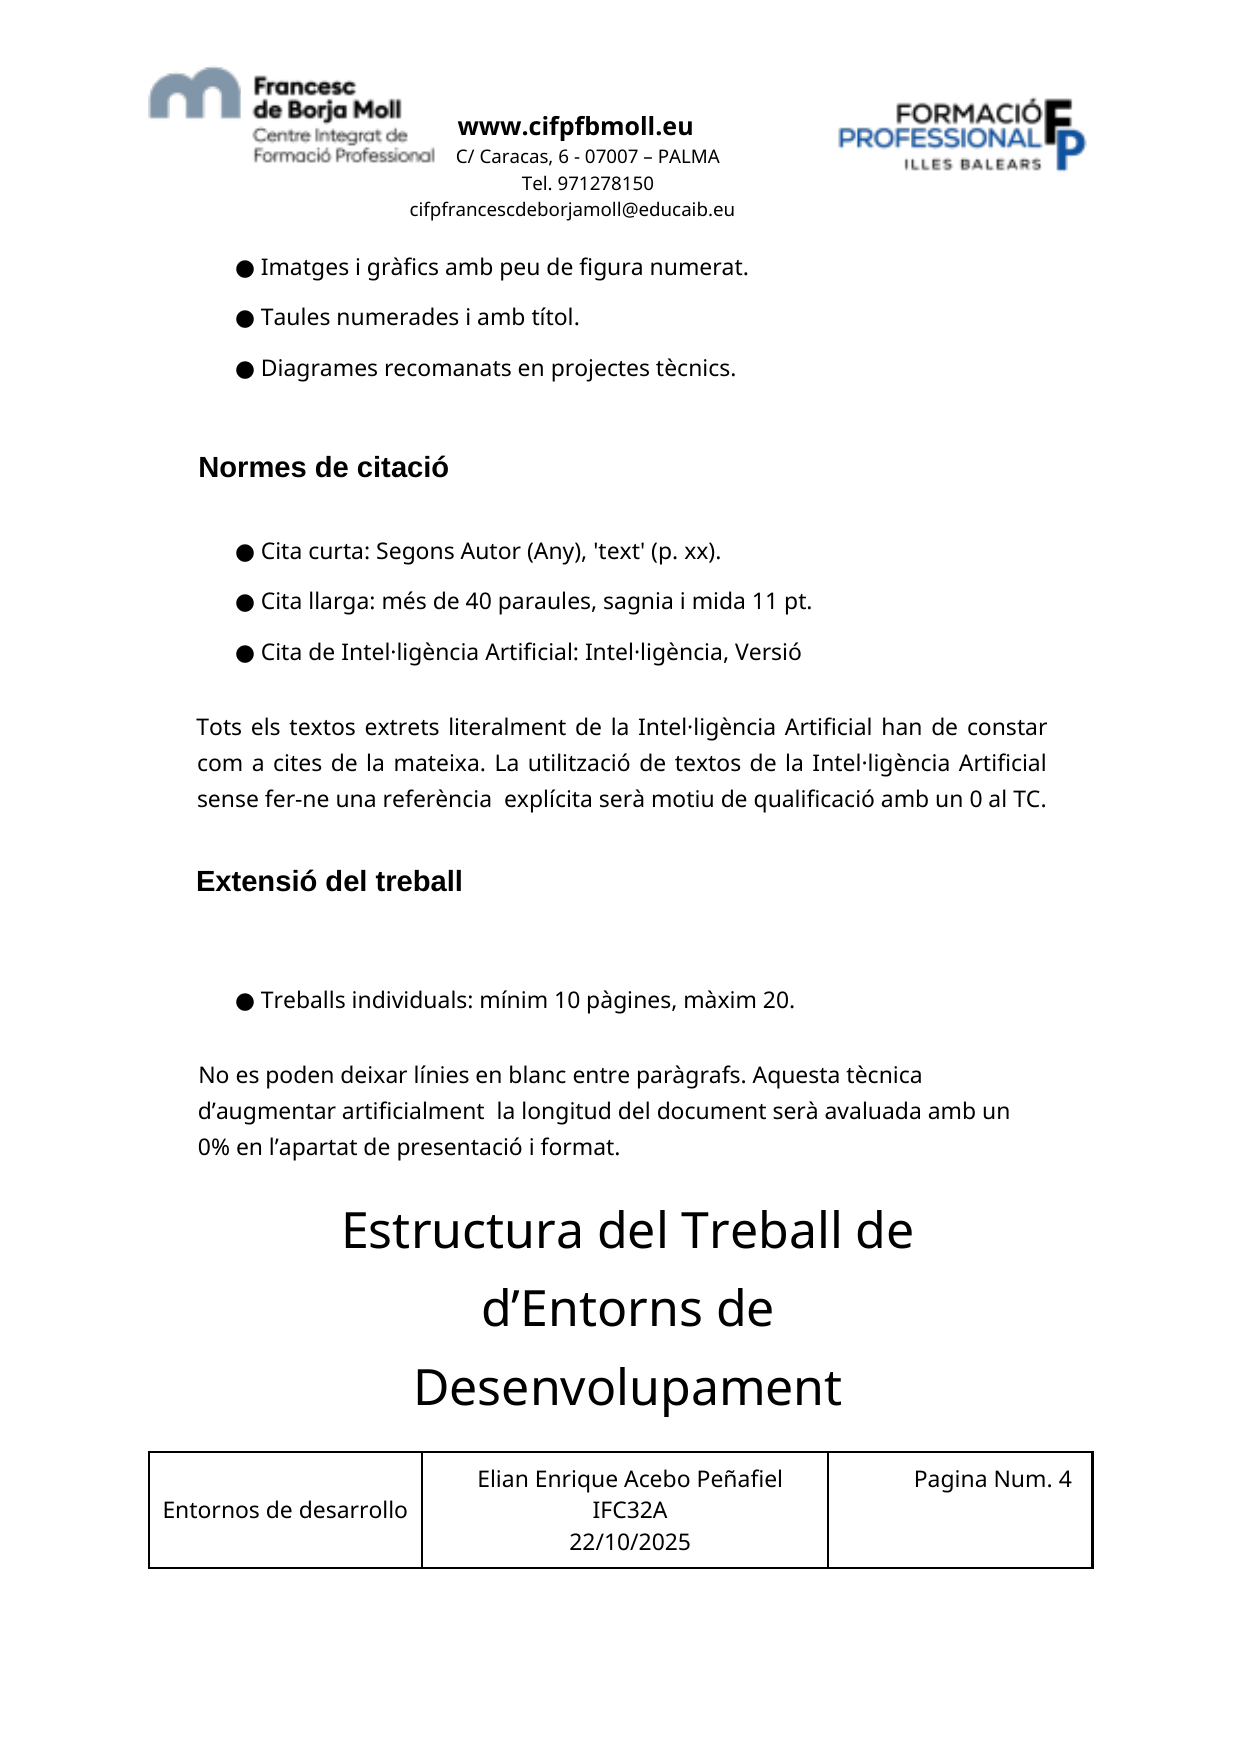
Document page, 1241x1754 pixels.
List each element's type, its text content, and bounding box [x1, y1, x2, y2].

text ● Imatges i gràfics amb peu de figura numerat. [235, 251, 1093, 282]
text Estructura del Treball de d’Entorns de Desenvolupament [257, 1195, 998, 1420]
text Tots els textos extrets literalment de la Intel·ligència Artificial han de constar com a cites de la mateixa. La utilització de textos de la Intel·ligència Artificial sense fer-ne una referència explícita serà motiu de qualificació amb un 0 al TC. [196, 711, 1048, 814]
text No es poden deixar línies en blanc entre paràgrafs. Aquesta tècnica d’augmentar artificialment la longitud del document serà avaluada amb un 0% en l’apartat de presentació i format. [198, 1059, 1048, 1162]
text ● Cita curta: Segons Autor (Any), 'text' (p. xx). [235, 535, 1093, 566]
text ● Cita de Intel·ligència Artificial: Intel·ligència, Versió [235, 635, 1093, 667]
text ● Diagrames recomanats en projectes tècnics. [235, 352, 1093, 383]
picture [833, 43, 1093, 227]
text Normes de citació [198, 451, 1093, 484]
text ● Treballs individuals: mínim 10 pàgines, màxim 20. [235, 984, 1093, 1015]
text ● Cita llarga: més de 40 paraules, sagnia i mida 11 pt. [235, 585, 1093, 616]
text Extensió del treball [196, 864, 1093, 897]
picture [147, 64, 439, 169]
text ● Taules numerades i amb títol. [235, 301, 1093, 333]
